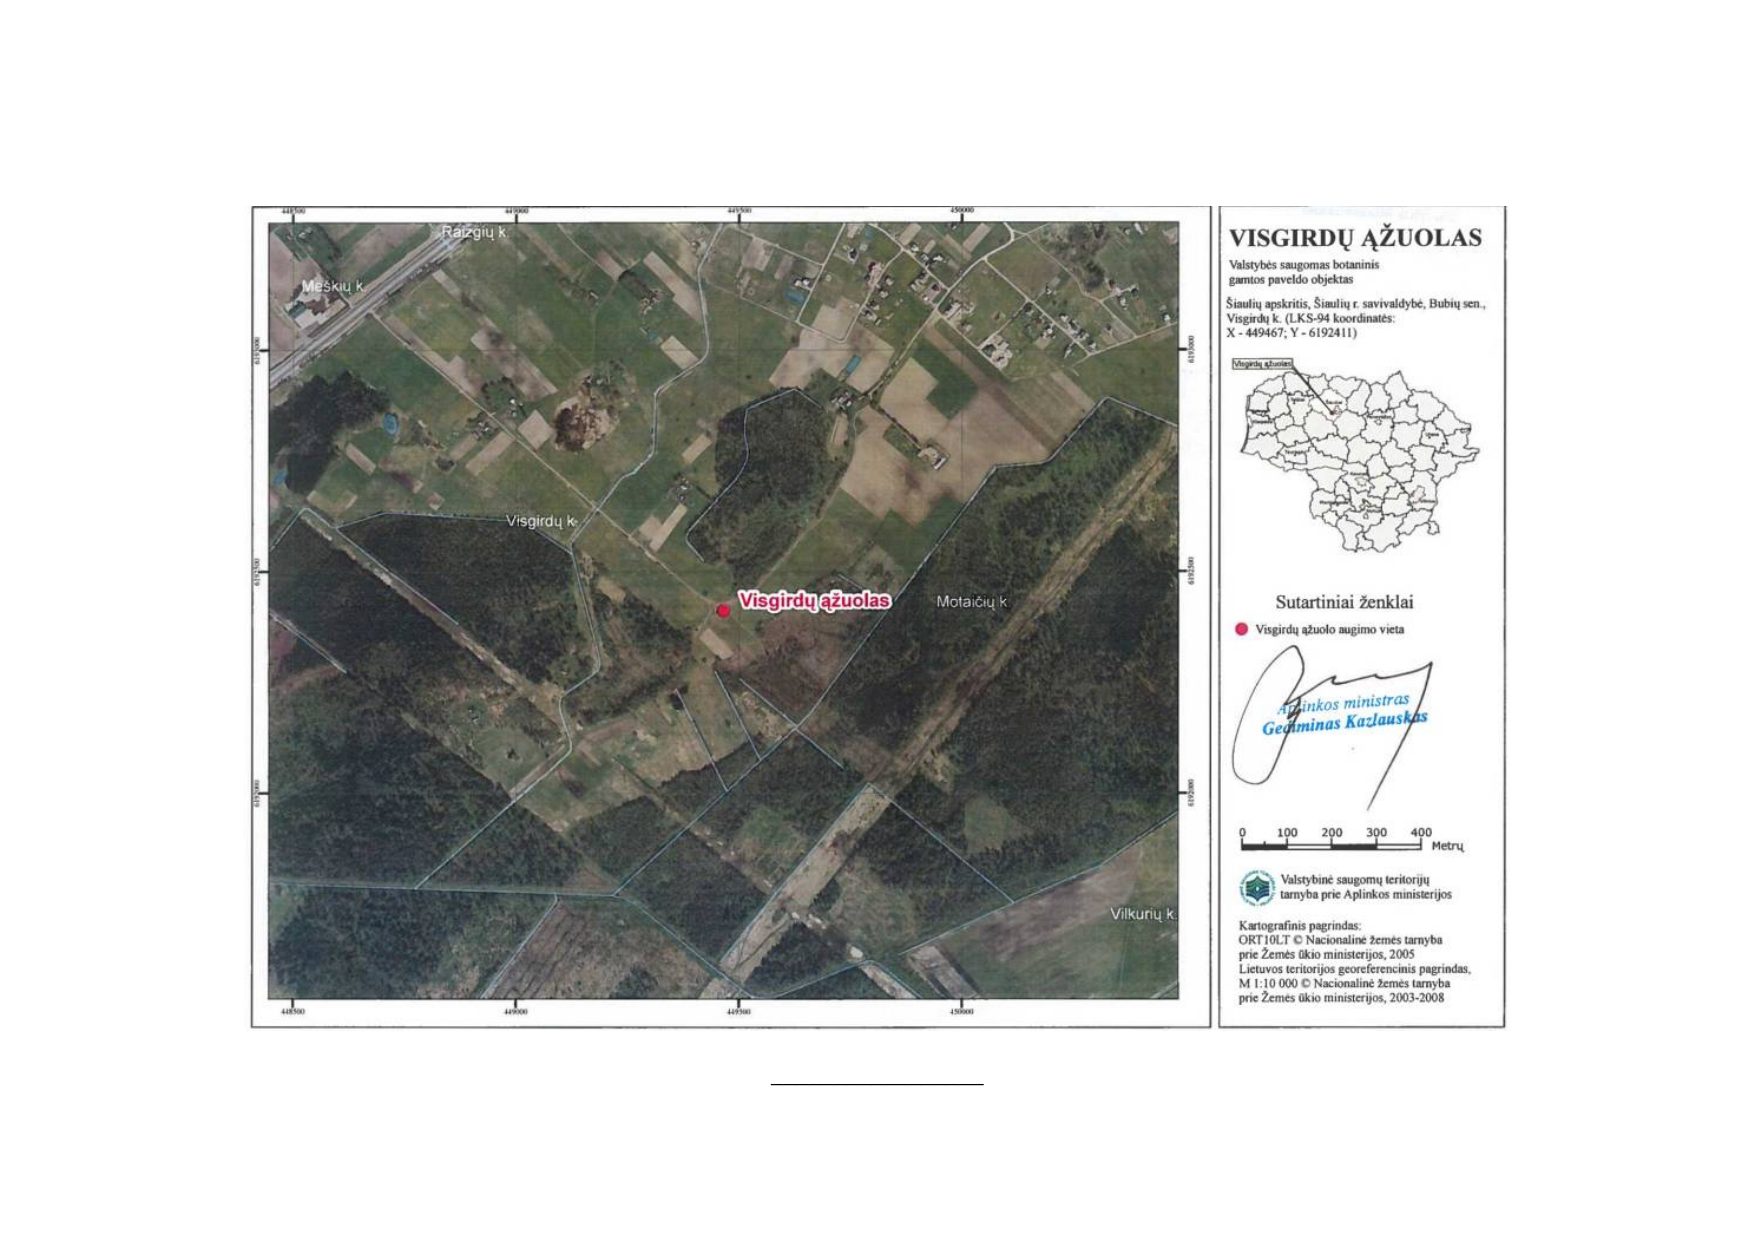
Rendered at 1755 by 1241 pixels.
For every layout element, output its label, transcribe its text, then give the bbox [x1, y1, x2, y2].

text _________________ [118, 1059, 1636, 1088]
